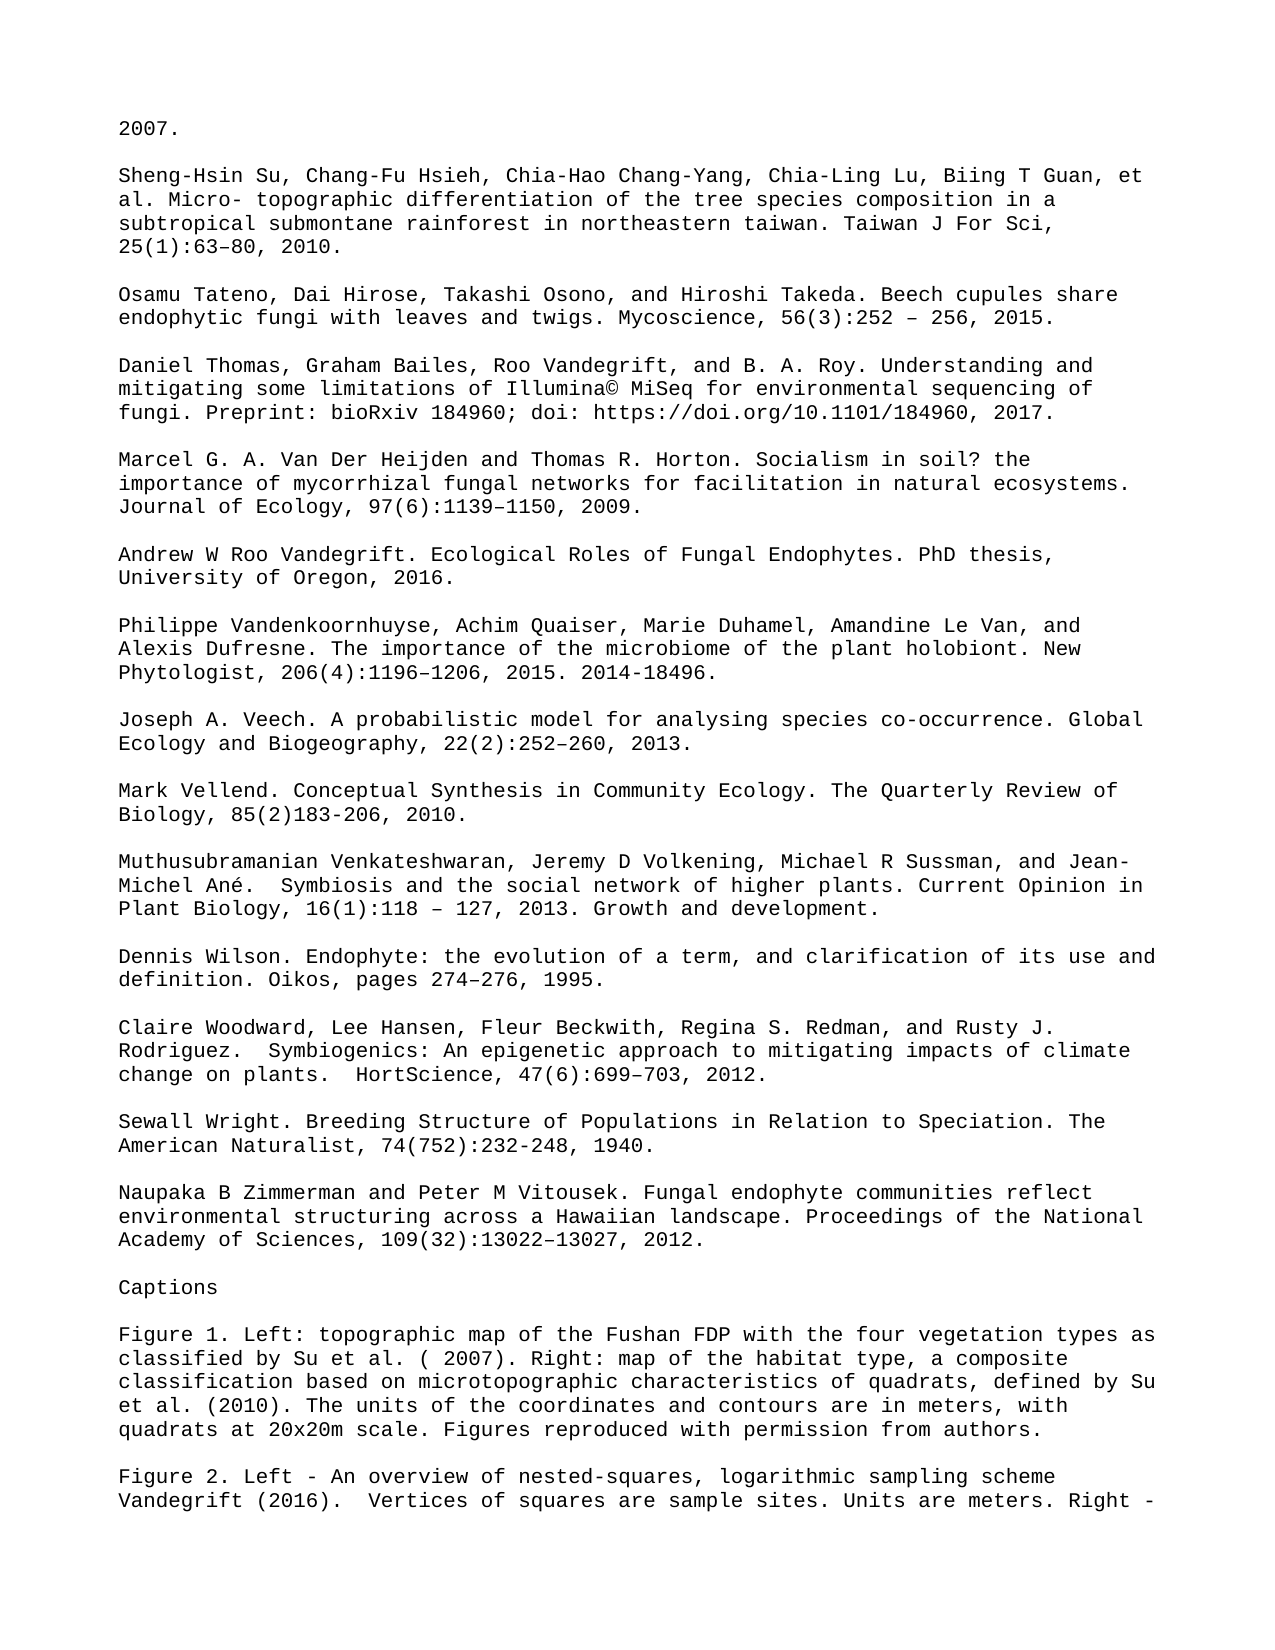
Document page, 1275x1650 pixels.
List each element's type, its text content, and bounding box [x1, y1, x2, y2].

text Claire Woodward, Lee Hansen, Fleur Beckwith, Regina S. Redman, and Rusty J. Rodriguez. Symbiogenics: An epigenetic approach to mitigating impacts of climate change on plants. HortScience, 47(6):699–703, 2012. [118, 1017, 1157, 1088]
text Osamu Tateno, Dai Hirose, Takashi Osono, and Hiroshi Takeda. Beech cupules share endophytic fungi with leaves and twigs. Mycoscience, 56(3):252 – 256, 2015. [118, 284, 1157, 331]
text Joseph A. Veech. A probabilistic model for analysing species co-occurrence. Global Ecology and Biogeography, 22(2):252–260, 2013. [118, 709, 1157, 757]
text Sheng-Hsin Su, Chang-Fu Hsieh, Chia-Hao Chang-Yang, Chia-Ling Lu, Biing T Guan, et al. Micro- topographic differentiation of the tree species composition in a subtropical submontane rainforest in northeastern taiwan. Taiwan J For Sci, 25(1):63–80, 2010. [118, 165, 1157, 260]
text Figure 2. Left - An overview of nested-squares, logarithmic sampling scheme Vandegrift (2016). Vertices of squares are sample sites. Units are meters. Right [118, 1466, 1157, 1513]
text Naupaka B Zimmerman and Peter M Vitousek. Fungal endophyte communities reflect environmental structuring across a Hawaiian landscape. Proceedings of the National Academy of Sciences, 109(32):13022–13027, 2012. [118, 1182, 1157, 1253]
text Marcel G. A. Van Der Heijden and Thomas R. Horton. Socialism in soil? the importance of mycorrhizal fungal networks for facilitation in natural ecosystems. Journal of Ecology, 97(6):1139–1150, 2009. [118, 449, 1157, 520]
text Daniel Thomas, Graham Bailes, Roo Vandegrift, and B. A. Roy. Understanding and mitigating some limitations of Illumina© MiSeq for environmental sequencing of fungi. Preprint: bioRxiv 184960; doi: https://doi.org/10.1101/184960, 2017. [118, 354, 1157, 426]
text Dennis Wilson. Endophyte: the evolution of a term, and clarification of its use and definition. Oikos, pages 274–276, 1995. [118, 946, 1157, 993]
text 2007. [118, 118, 1157, 142]
text Figure 1. Left: topographic map of the Fushan FDP with the four vegetation types as classified by Su et al. ( 2007). Right: map of the habitat type, a composite classification based on microtopographic characteristics of quadrats, defined by Su et al. (2010). The units of the coordinates and contours are in meters, with quadrats at 20x20m scale. Figures reproduced with permission from authors. [118, 1324, 1157, 1442]
text Captions [118, 1277, 1157, 1300]
text Sewall Wright. Breeding Structure of Populations in Relation to Speciation. The American Naturalist, 74(752):232-248, 1940. [118, 1111, 1157, 1158]
text Mark Vellend. Conceptual Synthesis in Community Ecology. The Quarterly Review of Biology, 85(2)183-206, 2010. [118, 780, 1157, 827]
text Philippe Vandenkoornhuyse, Achim Quaiser, Marie Duhamel, Amandine Le Van, and Alexis Dufresne. The importance of the microbiome of the plant holobiont. New Phytologist, 206(4):1196–1206, 2015. 2014-18496. [118, 615, 1157, 686]
text Andrew W Roo Vandegrift. Ecological Roles of Fungal Endophytes. PhD thesis, University of Oregon, 2016. [118, 544, 1157, 591]
text Muthusubramanian Venkateshwaran, Jeremy D Volkening, Michael R Sussman, and Jean-Michel Ané. Symbiosis and the social network of higher plants. Current Opinion in Plant Biology, 16(1):118 – 127, 2013. Growth and development. [118, 851, 1157, 922]
